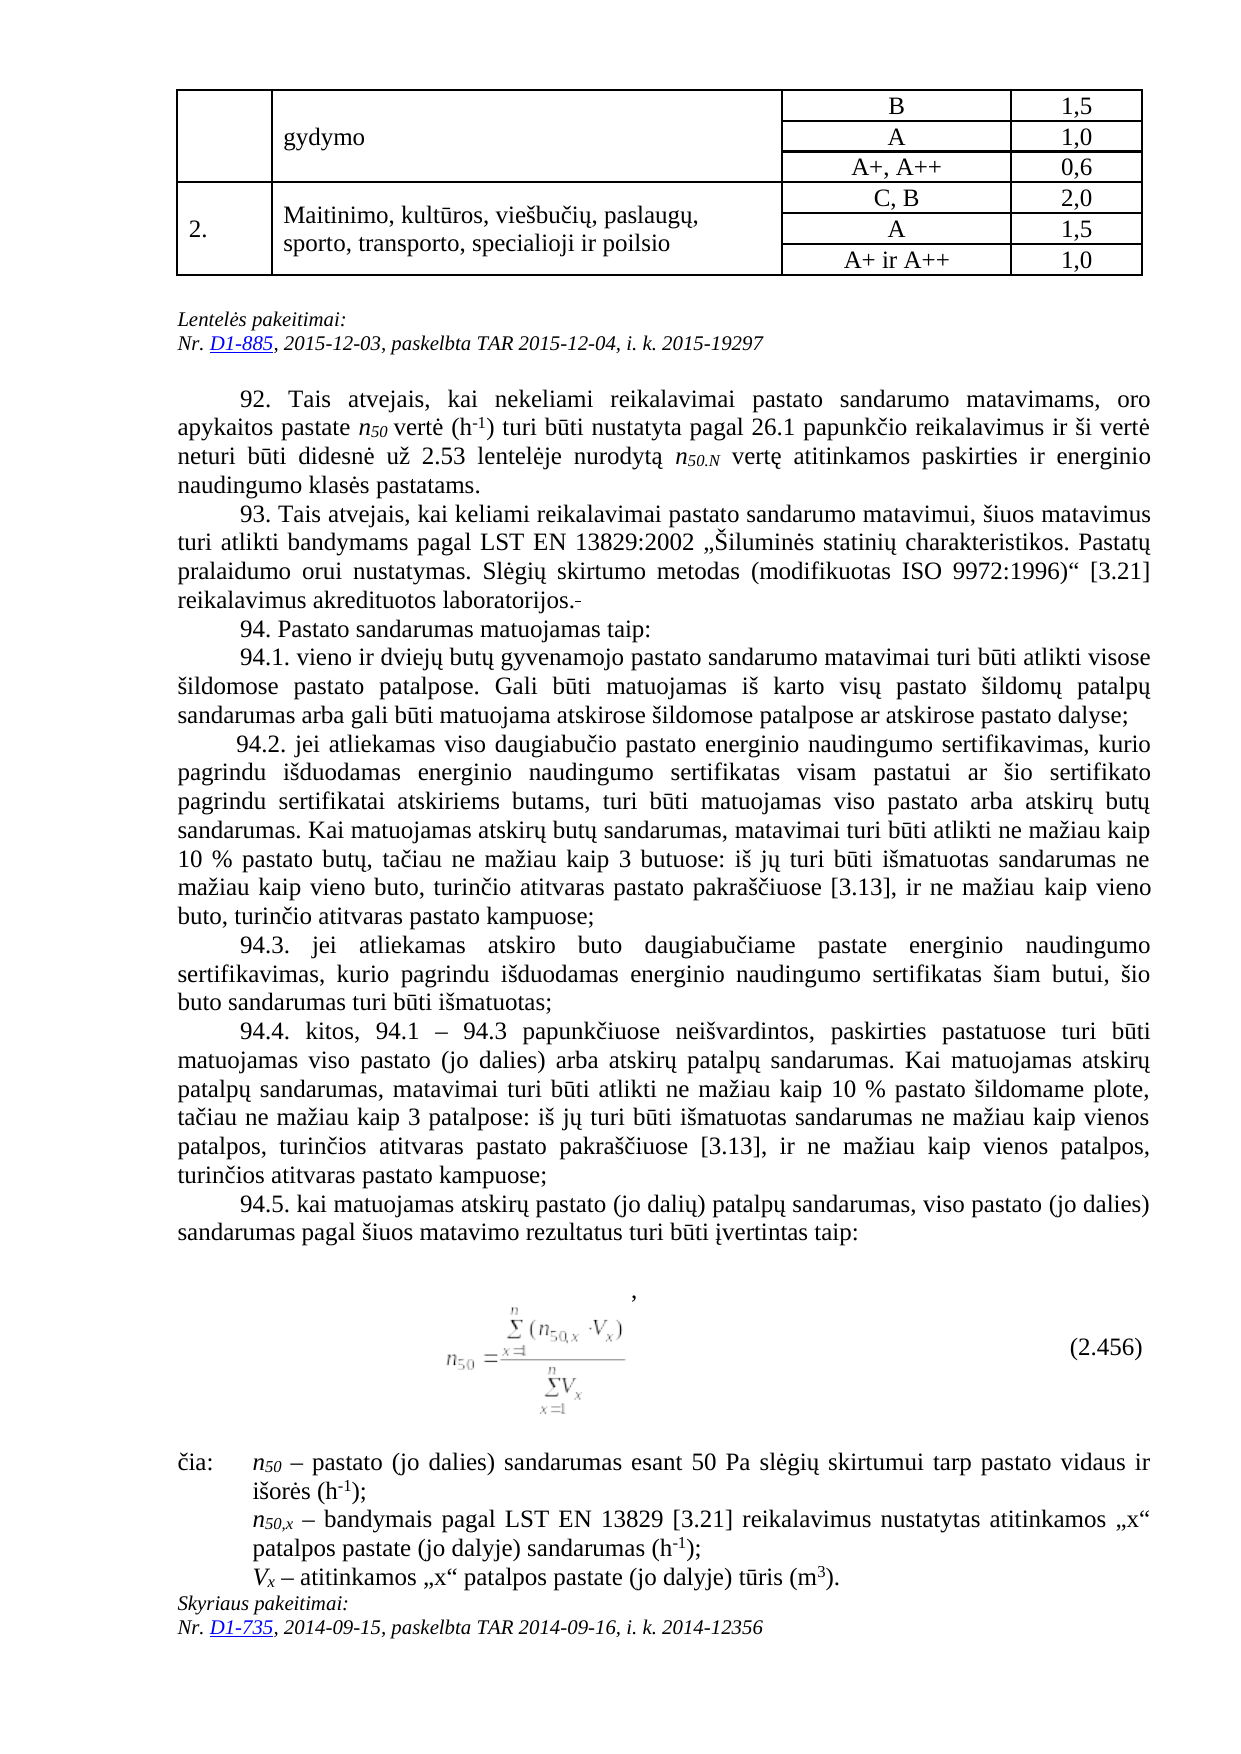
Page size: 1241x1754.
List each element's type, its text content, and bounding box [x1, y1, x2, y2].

text Nr. D1-735, 2014-09-15, paskelbta TAR 2014-09-16, i. k. 2014-12356 [177, 1615, 1151, 1639]
text 94.2. jei atliekamas viso daugiabučio pastato energinio naudingumo sertifikavimas, kurio pagrindu išduodamas energinio naudingumo sertifikatas visam pastatui ar šio sertifikato pagrindu sertifikatai atskiriems butams, turi būti matuojamas viso pastato arba atskirų butų sandarumas. Kai matuojamas atskirų butų sandarumas, matavimai turi būti atlikti ne mažiau kaip 10 % pastato butų, tačiau ne mažiau kaip 3 butuose: iš jų turi būti išmatuotas sandarumas ne mažiau kaip vieno buto, turinčio atitvaras pastato pakraščiuose [3.13], ir ne mažiau kaip vieno buto, turinčio atitvaras pastato kampuose; [177, 729, 1151, 930]
table_cell A [783, 214, 1010, 243]
text 92. Tais atvejais, kai nekeliami reikalavimai pastato sandarumo matavimams, oro apykaitos pastate n50 vertė (h-1) turi būti nustatyta pagal 26.1 papunkčio reikalavimus ir ši vertė neturi būti didesnė už 2.53 lentelėje nurodytą n50.N vertę atitinkamos paskirties ir energinio naudingumo klasės pastatams. [177, 384, 1151, 499]
table_header , [166, 1275, 1058, 1418]
text 94.4. kitos, 94.1 – 94.3 papunkčiuose neišvardintos, paskirties pastatuose turi būti matuojamas viso pastato (jo dalies) arba atskirų patalpų sandarumas. Kai matuojamas atskirų patalpų sandarumas, matavimai turi būti atlikti ne mažiau kaip 10 % pastato šildomame plote, tačiau ne mažiau kaip 3 patalpose: iš jų turi būti išmatuotas sandarumas ne mažiau kaip vienos patalpos, turinčios atitvaras pastato pakraščiuose [3.13], ir ne mažiau kaip vienos patalpos, turinčios atitvaras pastato kampuose; [177, 1016, 1151, 1189]
text Lentelės pakeitimai: [177, 307, 1151, 331]
text n50,x – bandymais pagal LST EN 13829 [3.21] reikalavimus nustatytas atitinkamos „x“ patalpos pastate (jo dalyje) sandarumas (h-1); [252, 1504, 1151, 1562]
table_cell gydymo [273, 91, 781, 181]
text 93. Tais atvejais, kai keliami reikalavimai pastato sandarumo matavimui, šiuos matavimus turi atlikti bandymams pagal LST EN 13829:2002 „Šiluminės statinių charakteristikos. Pastatų pralaidumo orui nustatymas. Slėgių skirtumo metodas (modifikuotas ISO 9972:1996)“ [3.21] reikalavimus akredituotos laboratorijos. [177, 499, 1151, 614]
text 94.3. jei atliekamas atskiro buto daugiabučiame pastate energinio naudingumo sertifikavimas, kurio pagrindu išduodamas energinio naudingumo sertifikatas šiam butui, šio buto sandarumas turi būti išmatuotas; [177, 930, 1151, 1016]
text Vx – atitinkamos „x“ patalpos pastate (jo dalyje) tūris (m3). [177, 1562, 1151, 1591]
table_cell Maitinimo, kultūros, viešbučių, paslaugų, sporto, transporto, specialioji ir poilsio [273, 183, 781, 274]
table_cell 2,0 [1012, 183, 1141, 212]
text čia: n50 – pastato (jo dalies) sandarumas esant 50 Pa slėgių skirtumui tarp pastato vidaus ir išorės (h-1); [177, 1447, 1151, 1504]
text Skyriaus pakeitimai: [177, 1591, 1151, 1615]
text Nr. D1-885, 2015-12-03, paskelbta TAR 2015-12-04, i. k. 2015-19297 [177, 331, 1151, 355]
table_cell 0,6 [1012, 153, 1141, 181]
table_cell B [783, 91, 1010, 119]
table_cell A+ ir A++ [783, 245, 1010, 274]
table_cell [178, 91, 271, 181]
table_cell 1,5 [1012, 214, 1141, 243]
text 94. Pastato sandarumas matuojamas taip: [177, 614, 1151, 642]
table_cell 1,5 [1012, 91, 1141, 119]
text 94.1. vieno ir dviejų butų gyvenamojo pastato sandarumo matavimai turi būti atlikti visose šildomose pastato patalpose. Gali būti matuojamas iš karto visų pastato šildomų patalpų sandarumas arba gali būti matuojama atskirose šildomose patalpose ar atskirose pastato dalyse; [177, 642, 1151, 729]
table_cell 2. [178, 183, 271, 274]
table_cell A [783, 122, 1010, 150]
table_cell A+, A++ [783, 153, 1010, 181]
table_cell C, B [783, 183, 1010, 212]
text 94.5. kai matuojamas atskirų pastato (jo dalių) patalpų sandarumas, viso pastato (jo dalies) sandarumas pagal šiuos matavimo rezultatus turi būti įvertintas taip: [177, 1189, 1151, 1246]
table_cell 1,0 [1012, 245, 1141, 274]
table_cell 1,0 [1012, 122, 1141, 150]
table_header (2.456) [1058, 1275, 1163, 1418]
